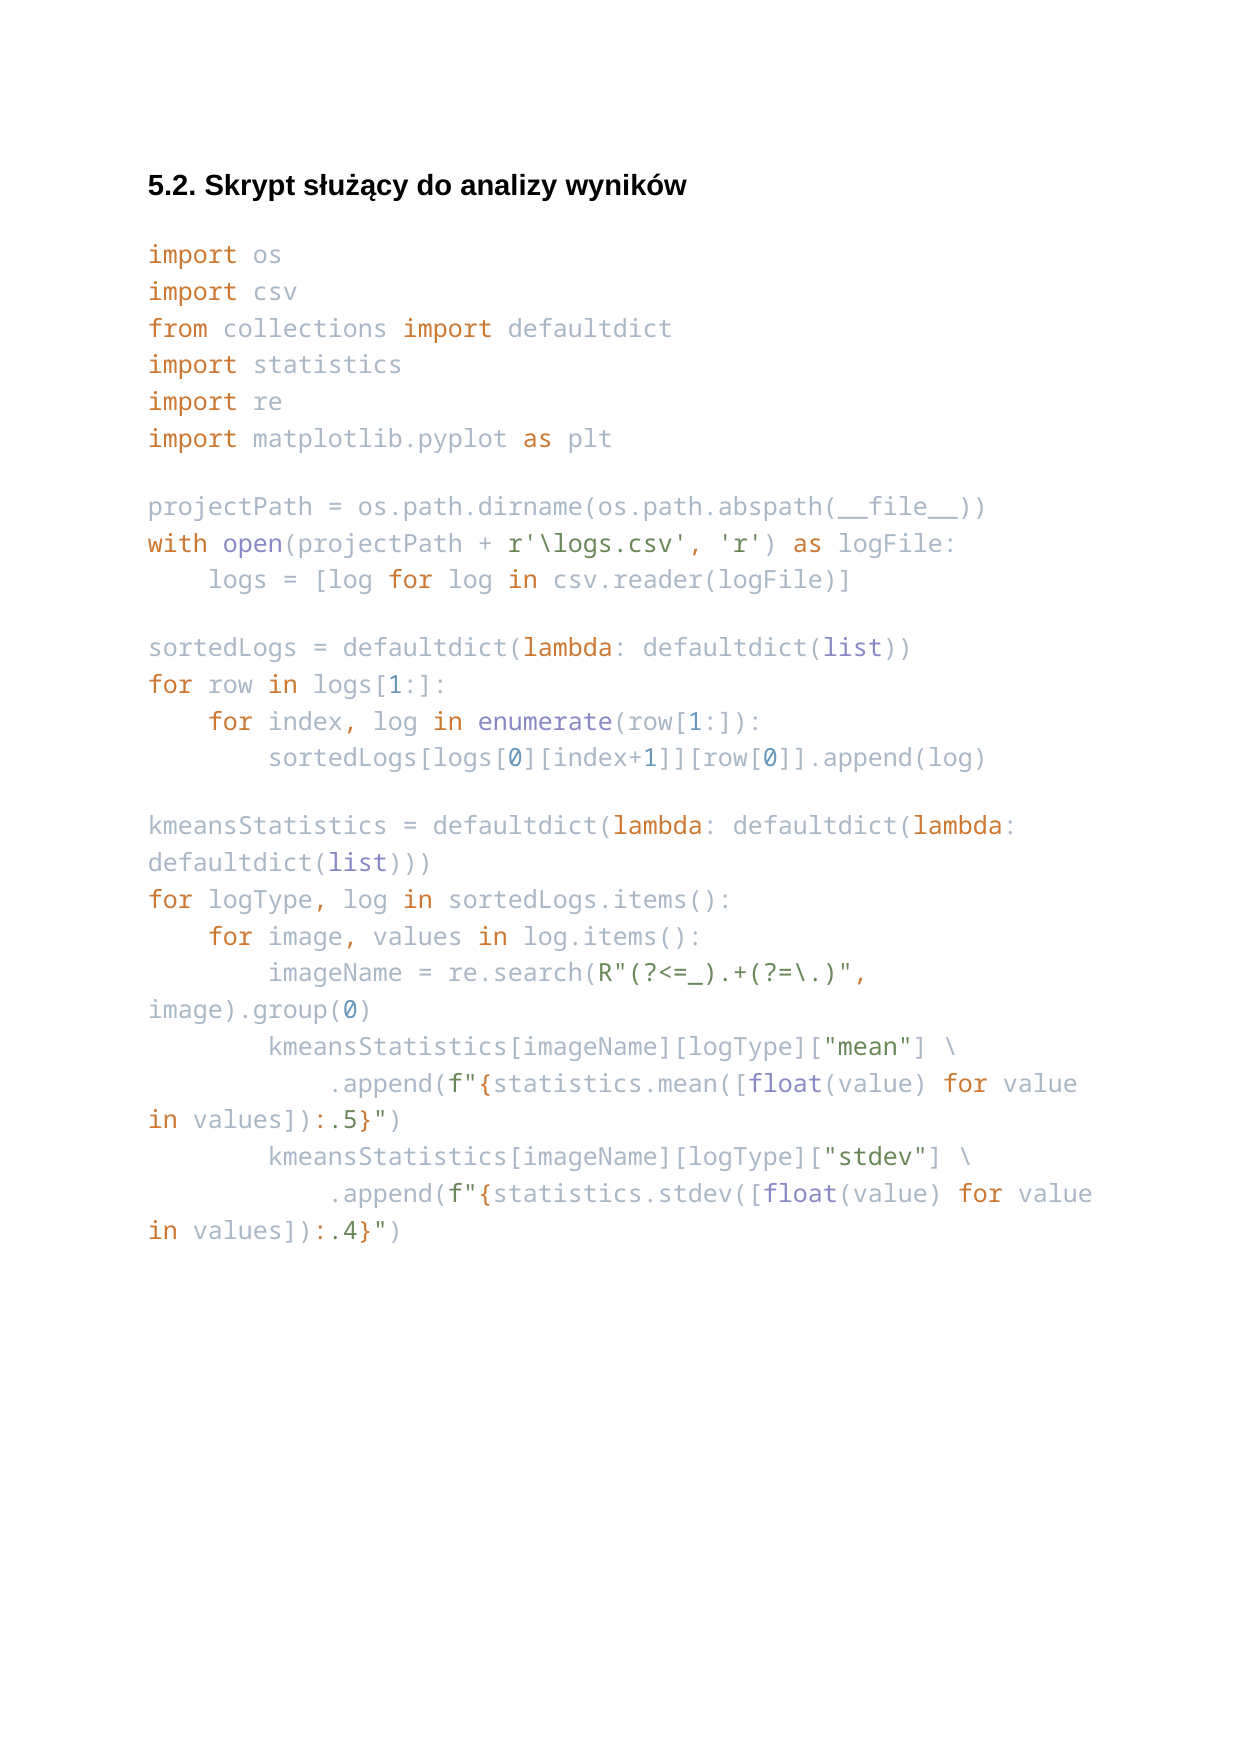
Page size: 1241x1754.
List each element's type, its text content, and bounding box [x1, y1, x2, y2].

subtitle Skrypt służący do analizy wyników [148, 168, 1093, 202]
text import os import csv from collections import defaultdict import statistics import re import matplotlib.pyplot as plt projectPath = os.path.dirname(os.path.abspath(__file__)) with open(projectPath + r'\logs.csv', 'r') as logFile: logs = [log for log in csv.reader(logFile)] sortedLogs = defaultdict(lambda: defaultdict(list)) for row in logs[1:]: for index, log in enumerate(row[1:]): sortedLogs[logs[0][index+1]][row[0]].append(log) kmeansStatistics = defaultdict(lambda: defaultdict(lambda: defaultdict(list))) for logType, log in sortedLogs.items(): for image, values in log.items(): imageName = re.search(R"(?<=_).+(?=\.)", image).group(0) kmeansStatistics[imageName][logType]["mean"] \ .append(f"{statistics.mean([float(value) for value in values]):.5}") kmeansStatistics[imageName][logType]["stdev"] \ .append(f"{statistics.stdev([float(value) for value in values]):.4}") [148, 237, 1093, 1277]
